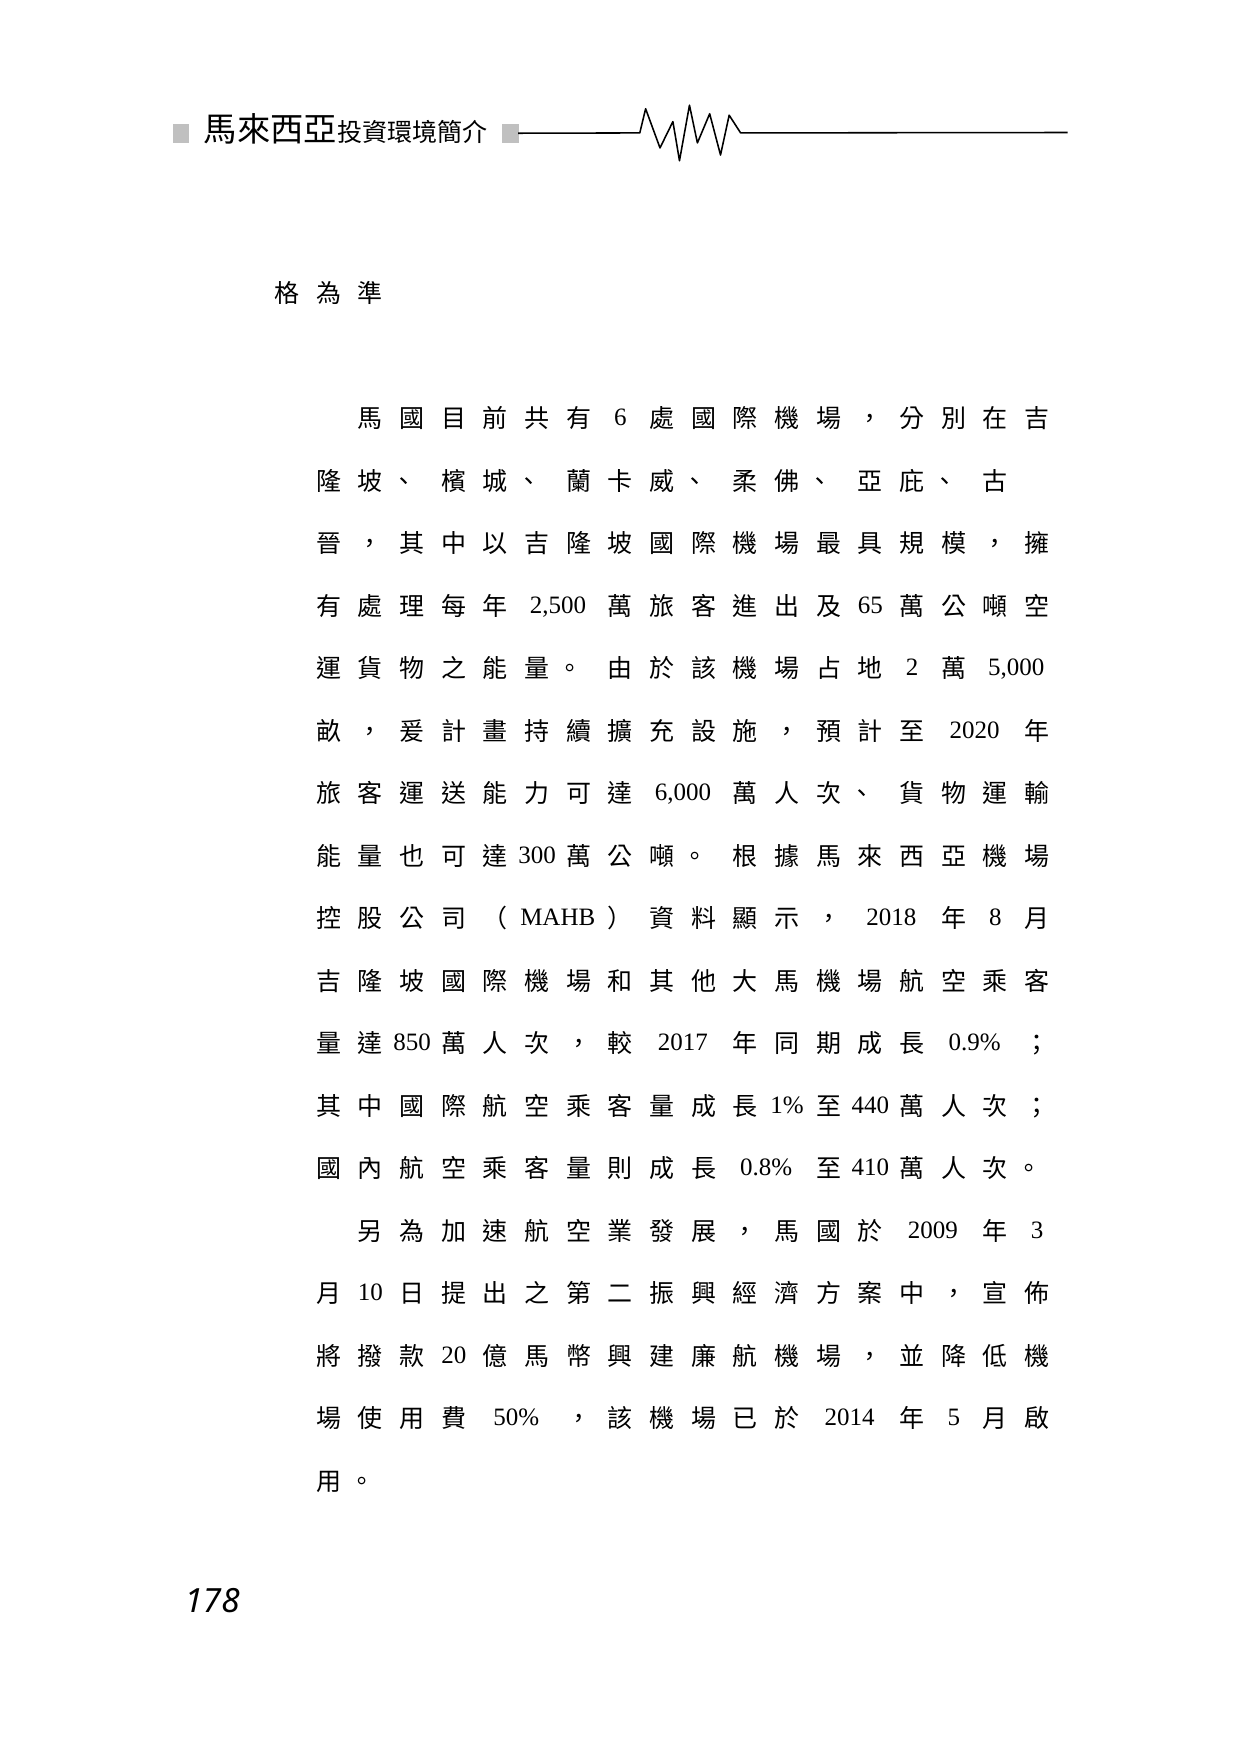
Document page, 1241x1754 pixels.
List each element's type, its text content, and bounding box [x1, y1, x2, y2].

text 馬國目前共有6處國際機場，分別在吉隆坡、檳城、蘭卡威、柔佛、亞庇、古晉，其中以吉隆坡國際機場最具規模，擁有處理每年2,500萬旅客進出及65萬公噸空運貨物之能量。由於該機場占地2萬5,000畝，爰計畫持續擴充設施，預計至2020年旅客運送能力可達6,000萬人次、貨物運輸能量也可達300萬公噸。根據馬來西亞機場控股公司（MAHB）資料顯示，2018年8月吉隆坡國際機場和其他大馬機場航空乘客量達850萬人次，較2017年同期成長0.9%；其中國際航空乘客量成長1%至440萬人次；國內航空乘客量則成長0.8%至410萬人次。 [281, 375, 1058, 1188]
text 另為加速航空業發展，馬國於2009年3月10日提出之第二振興經濟方案中，宣佈將撥款20億馬幣興建廉航機場，並降低機場使用費50%，該機場已於2014年5月啟用。 [281, 1188, 1058, 1500]
text 格為準 [183, 250, 1058, 313]
